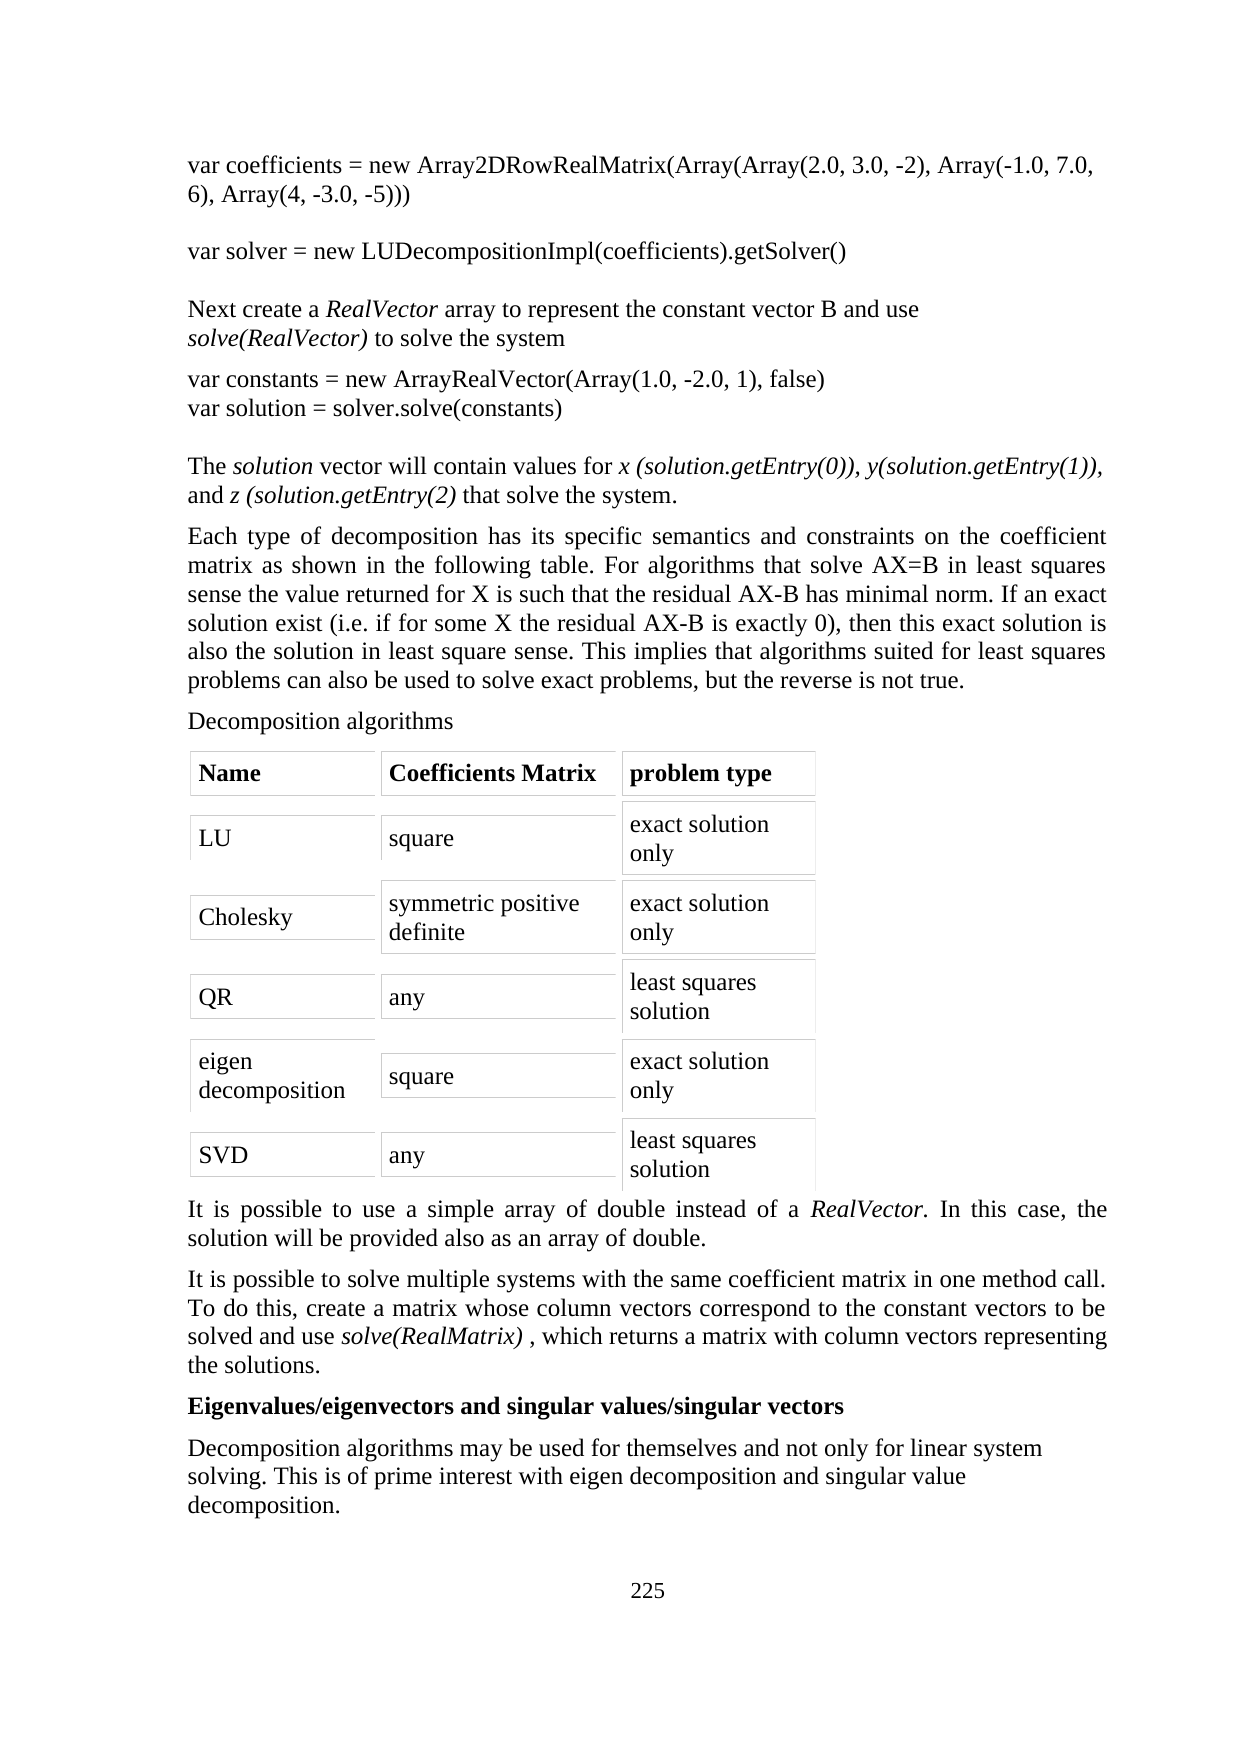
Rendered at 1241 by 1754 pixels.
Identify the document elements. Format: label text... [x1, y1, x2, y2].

table_cell QR [188, 956, 378, 1036]
table_header problem type [619, 748, 818, 798]
text It is possible to solve multiple systems with the same coefficient matrix in one method call. To do this, create a matrix whose column vectors correspond to the constant vectors to be solved and use solve(RealMatrix) , which returns a matrix with column vectors representing the solutions. [187, 1264, 1108, 1379]
text Each type of decomposition has its specific semantics and constraints on the coefficient matrix as shown in the following table. For algorithms that solve AX=B in least squares sense the value returned for X is such that the residual AX-B has minimal norm. If an exact solution exist (i.e. if for some X the residual AX-B is exactly 0), then this exact solution is also the solution in least square sense. This implies that algorithms suited for least squares problems can also be used to solve exact problems, but the reverse is not true. [187, 521, 1108, 694]
text var solver = new LUDecompositionImpl(coefficients).getSolver() [187, 236, 1108, 265]
text var solution = solver.solve(constants) [187, 393, 1108, 422]
text Eigenvalues/eigenvectors and singular values/singular vectors [187, 1391, 1108, 1420]
table_header Name [188, 748, 378, 798]
table_cell square [378, 1036, 619, 1115]
text var constants = new ArrayRealVector(Array(1.0, -2.0, 1), false) [187, 364, 1108, 393]
text var coefficients = new Array2DRowRealMatrix(Array(Array(2.0, 3.0, -2), Array(-1.0, 7.0, 6), Array(4, -3.0, -5))) [187, 150, 1108, 207]
table_header Coefficients Matrix [378, 748, 619, 798]
text It is possible to use a simple array of double instead of a RealVector. In this case, the solution will be provided also as an array of double. [187, 1194, 1108, 1251]
table_cell exact solution only [619, 798, 818, 877]
table_cell exact solution only [619, 1036, 818, 1115]
text Decomposition algorithms may be used for themselves and not only for linear system solving. This is of prime interest with eigen decomposition and singular value decomposition. [187, 1433, 1108, 1519]
text The solution vector will contain values for x (solution.getEntry(0)), y(solution.getEntry(1)), and z (solution.getEntry(2) that solve the system. [187, 451, 1108, 509]
table_cell eigen decomposition [188, 1036, 378, 1115]
table_cell square [378, 798, 619, 877]
table_cell Cholesky [188, 877, 378, 956]
table_cell exact solution only [619, 877, 818, 956]
table_cell least squares solution [619, 1115, 818, 1194]
table_cell least squares solution [619, 956, 818, 1036]
table_cell SVD [188, 1115, 378, 1194]
table_cell any [378, 956, 619, 1036]
table_cell LU [188, 798, 378, 877]
table_cell any [378, 1115, 619, 1194]
text Next create a RealVector array to represent the constant vector B and use solve(RealVector) to solve the system [187, 294, 1108, 352]
table_cell symmetric positive definite [378, 877, 619, 956]
text Decomposition algorithms [187, 706, 1108, 735]
